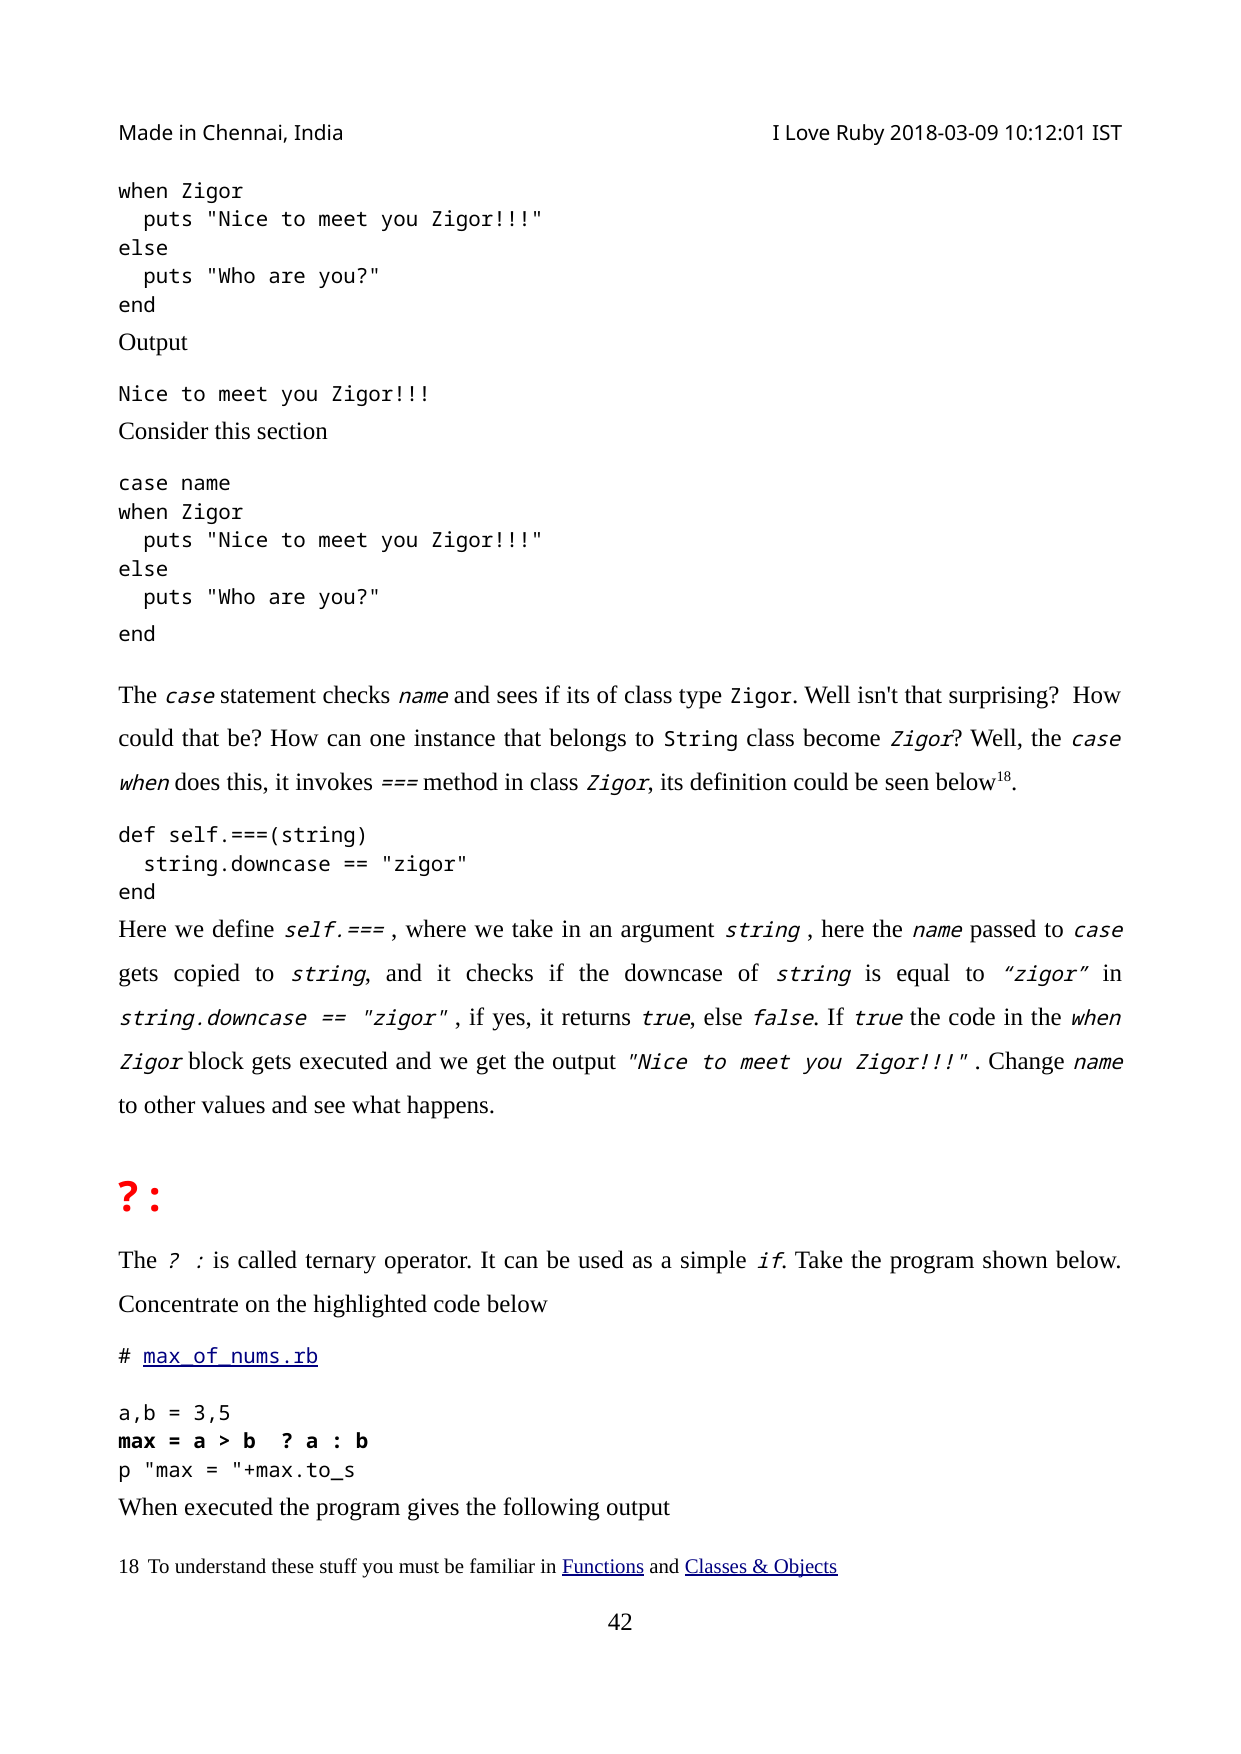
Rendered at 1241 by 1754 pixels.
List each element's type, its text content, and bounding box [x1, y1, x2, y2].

text The ? : is called ternary operator. It can be used as a simple if. Take the program shown below. Concentrate on the highlighted code below [118, 1245, 1122, 1318]
text end [118, 290, 1122, 318]
text puts "Who are you?" [118, 582, 1122, 611]
text puts "Nice to meet you Zigor!!!" [118, 204, 1122, 233]
subtitle ? : [118, 1167, 1122, 1224]
text p "max = "+max.to_s [118, 1455, 1122, 1483]
text else [118, 233, 1122, 261]
text a,b = 3,5 [118, 1398, 1122, 1426]
text Output [118, 327, 1122, 356]
text when Zigor [118, 176, 1122, 204]
text when Zigor [118, 497, 1122, 525]
text Here we define self.=== , where we take in an argument string , here the name passed to case gets copied to string, and it checks if the downcase of string is equal to “zigor” in string.downcase == "zigor" , if yes, it returns true, else false. If true the code in the when Zigor block gets executed and we get the output "Nice to meet you Zigor!!!" . Change name to other values and see what happens. [118, 914, 1122, 1119]
text end [118, 877, 1122, 906]
text string.downcase == "zigor" [118, 849, 1122, 877]
text puts "Nice to meet you Zigor!!!" [118, 525, 1122, 554]
text When executed the program gives the following output [118, 1492, 1122, 1521]
text Consider this section [118, 416, 1122, 445]
text def self.===(string) [118, 820, 1122, 849]
text To understand these stuff you must be familiar in Functions and Classes & Objects [118, 1553, 1122, 1578]
text # max_of_nums.rb [118, 1341, 1122, 1369]
text puts "Who are you?" [118, 261, 1122, 290]
text The case statement checks name and sees if its of class type Zigor. Well isn't that surprising? How could that be? How can one instance that belongs to String class become Zigor? Well, the case when does this, it invokes === method in class Zigor, its definition could be seen below. [118, 680, 1122, 797]
text else [118, 554, 1122, 582]
text max = a > b ? a : b [118, 1426, 1122, 1455]
text case name [118, 468, 1122, 497]
text end [118, 619, 1122, 648]
text Nice to meet you Zigor!!! [118, 379, 1122, 407]
